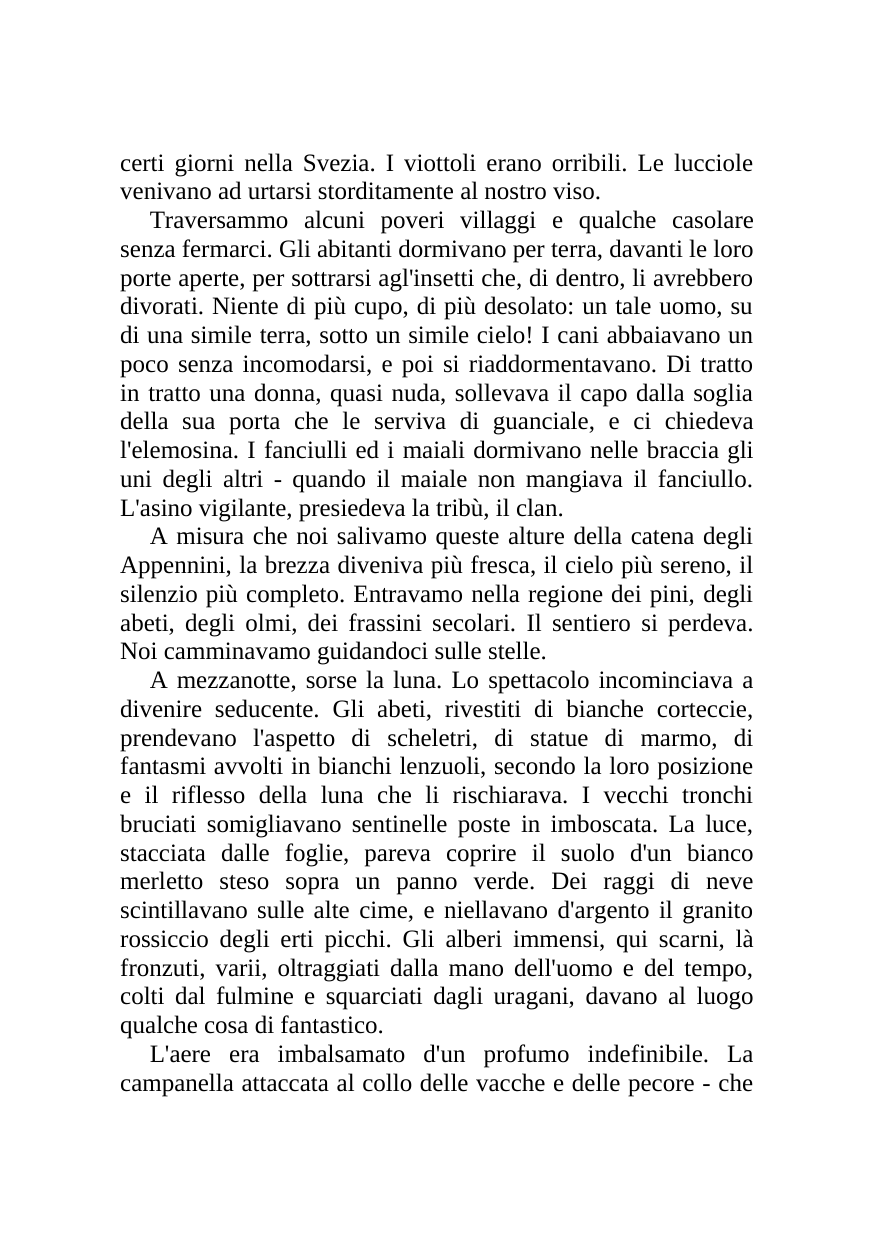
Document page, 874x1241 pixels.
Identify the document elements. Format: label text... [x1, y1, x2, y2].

text A mezzanotte, sorse la luna. Lo spettacolo incominciava a divenire seducente. Gli abeti, rivestiti di bianche corteccie, prendevano l'aspetto di scheletri, di statue di marmo, di fantasmi avvolti in bianchi lenzuoli, secondo la loro posizione e il riflesso della luna che li rischiarava. I vecchi tronchi bruciati somigliavano sentinelle poste in imboscata. La luce, stacciata dalle foglie, pareva coprire il suolo d'un bianco merletto steso sopra un panno verde. Dei raggi di neve scintillavano sulle alte cime, e niellavano d'argento il granito rossiccio degli erti picchi. Gli alberi immensi, qui scarni, là fronzuti, varii, oltraggiati dalla mano dell'uomo e del tempo, colti dal fulmine e squarciati dagli uragani, davano al luogo qualche cosa di fantastico. [120, 665, 754, 1039]
text Traversammo alcuni poveri villaggi e qualche casolare senza fermarci. Gli abitanti dormivano per terra, davanti le loro porte aperte, per sottrarsi agl'insetti che, di dentro, li avrebbero divorati. Niente di più cupo, di più desolato: un tale uomo, su di una simile terra, sotto un simile cielo! I cani abbaiavano un poco senza incomodarsi, e poi si riaddormentavano. Di tratto in tratto una donna, quasi nuda, sollevava il capo dalla soglia della sua porta che le serviva di guanciale, e ci chiedeva l'elemosina. I fanciulli ed i maiali dormivano nelle braccia gli uni degli altri - quando il maiale non mangiava il fanciullo. L'asino vigilante, presiedeva la tribù, il clan. [120, 205, 754, 521]
text certi giorni nella Svezia. I viottoli erano orribili. Le lucciole venivano ad urtarsi storditamente al nostro viso. [120, 148, 754, 205]
text A misura che noi salivamo queste alture della catena degli Appennini, la brezza diveniva più fresca, il cielo più sereno, il silenzio più completo. Entravamo nella regione dei pini, degli abeti, degli olmi, dei frassini secolari. Il sentiero si perdeva. Noi camminavamo guidandoci sulle stelle. [120, 521, 754, 665]
text L'aere era imbalsamato d'un profumo indefinibile. La campanella attaccata al collo delle vacche e delle pecore - che [120, 1039, 754, 1096]
